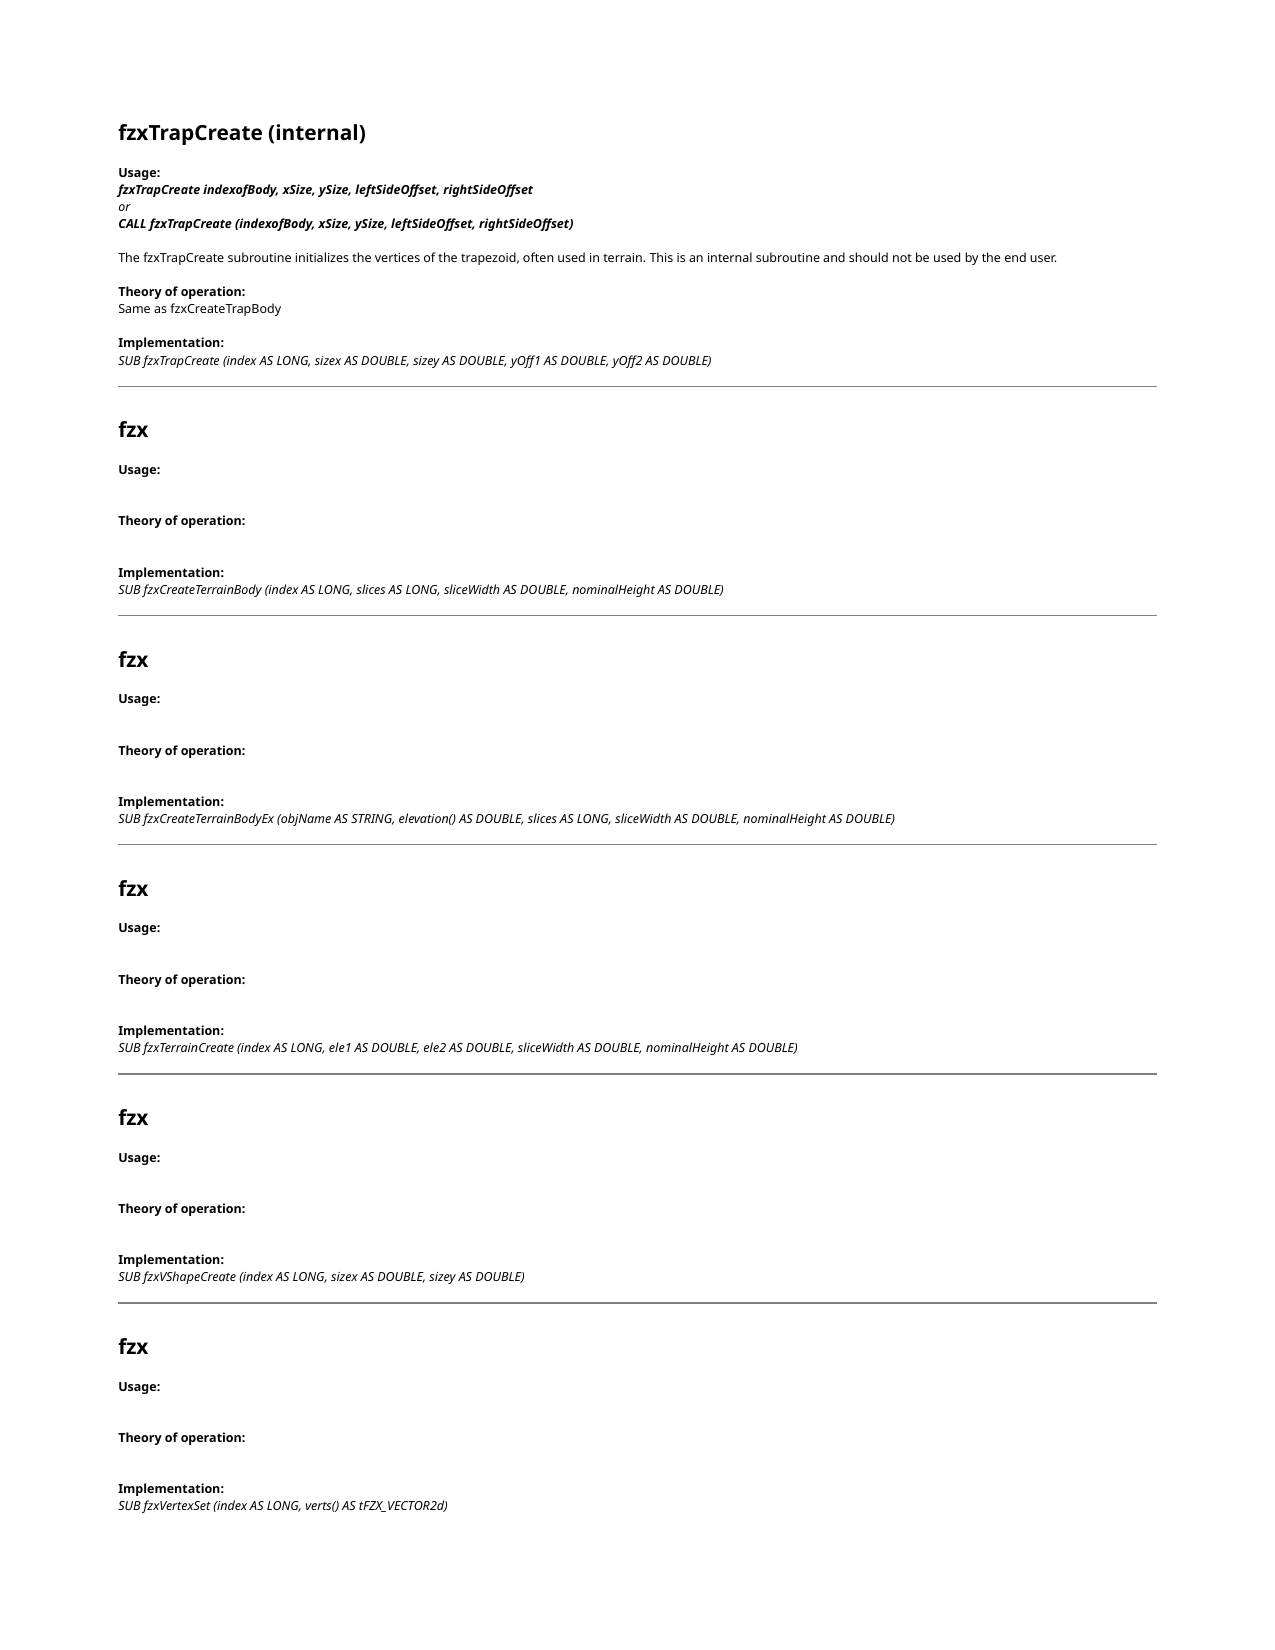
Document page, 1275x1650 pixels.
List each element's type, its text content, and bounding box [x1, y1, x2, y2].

text fzx [118, 874, 1157, 902]
text fzx [118, 1332, 1157, 1361]
text Implementation: [118, 334, 1157, 352]
text Theory of operation: [118, 742, 1157, 759]
text Implementation: [118, 1251, 1157, 1268]
text The fzxTrapCreate subroutine initializes the vertices of the trapezoid, often used in terrain. This is an internal subroutine and should not be used by the end user. [118, 249, 1157, 266]
text SUB fzxVertexSet (index AS LONG, verts() AS tFZX_VECTOR2d) [118, 1497, 1157, 1514]
text Implementation: [118, 1022, 1157, 1039]
text SUB fzxTerrainCreate (index AS LONG, ele1 AS DOUBLE, ele2 AS DOUBLE, sliceWidth AS DOUBLE, nominalHeight AS DOUBLE) [118, 1039, 1157, 1056]
text Implementation: [118, 564, 1157, 581]
text Theory of operation: [118, 1429, 1157, 1446]
text Same as fzxCreateTrapBody [118, 300, 1157, 317]
text SUB fzxCreateTerrainBodyEx (objName AS STRING, elevation() AS DOUBLE, slices AS LONG, sliceWidth AS DOUBLE, nominalHeight AS DOUBLE) [118, 810, 1157, 827]
text Theory of operation: [118, 1200, 1157, 1217]
text fzx [118, 416, 1157, 444]
text SUB fzxCreateTerrainBody (index AS LONG, slices AS LONG, sliceWidth AS DOUBLE, nominalHeight AS DOUBLE) [118, 581, 1157, 598]
text Usage: [118, 690, 1157, 707]
text fzxTrapCreate (internal) [118, 118, 1157, 147]
text SUB fzxVShapeCreate (index AS LONG, sizex AS DOUBLE, sizey AS DOUBLE) [118, 1268, 1157, 1285]
text fzx [118, 1103, 1157, 1132]
text Usage: [118, 919, 1157, 937]
text Implementation: [118, 793, 1157, 810]
text Usage: [118, 1378, 1157, 1395]
text or [118, 198, 1157, 215]
text SUB fzxTrapCreate (index AS LONG, sizex AS DOUBLE, sizey AS DOUBLE, yOff1 AS DOUBLE, yOff2 AS DOUBLE) [118, 352, 1157, 369]
text CALL fzxTrapCreate (indexofBody, xSize, ySize, leftSideOffset, rightSideOffset) [118, 215, 1157, 232]
text Theory of operation: [118, 971, 1157, 988]
text Theory of operation: [118, 512, 1157, 529]
text fzxTrapCreate indexofBody, xSize, ySize, leftSideOffset, rightSideOffset [118, 181, 1157, 198]
text Usage: [118, 1149, 1157, 1166]
text Theory of operation: [118, 283, 1157, 300]
text fzx [118, 645, 1157, 673]
text Usage: [118, 461, 1157, 478]
text Usage: [118, 164, 1157, 181]
text Implementation: [118, 1480, 1157, 1497]
